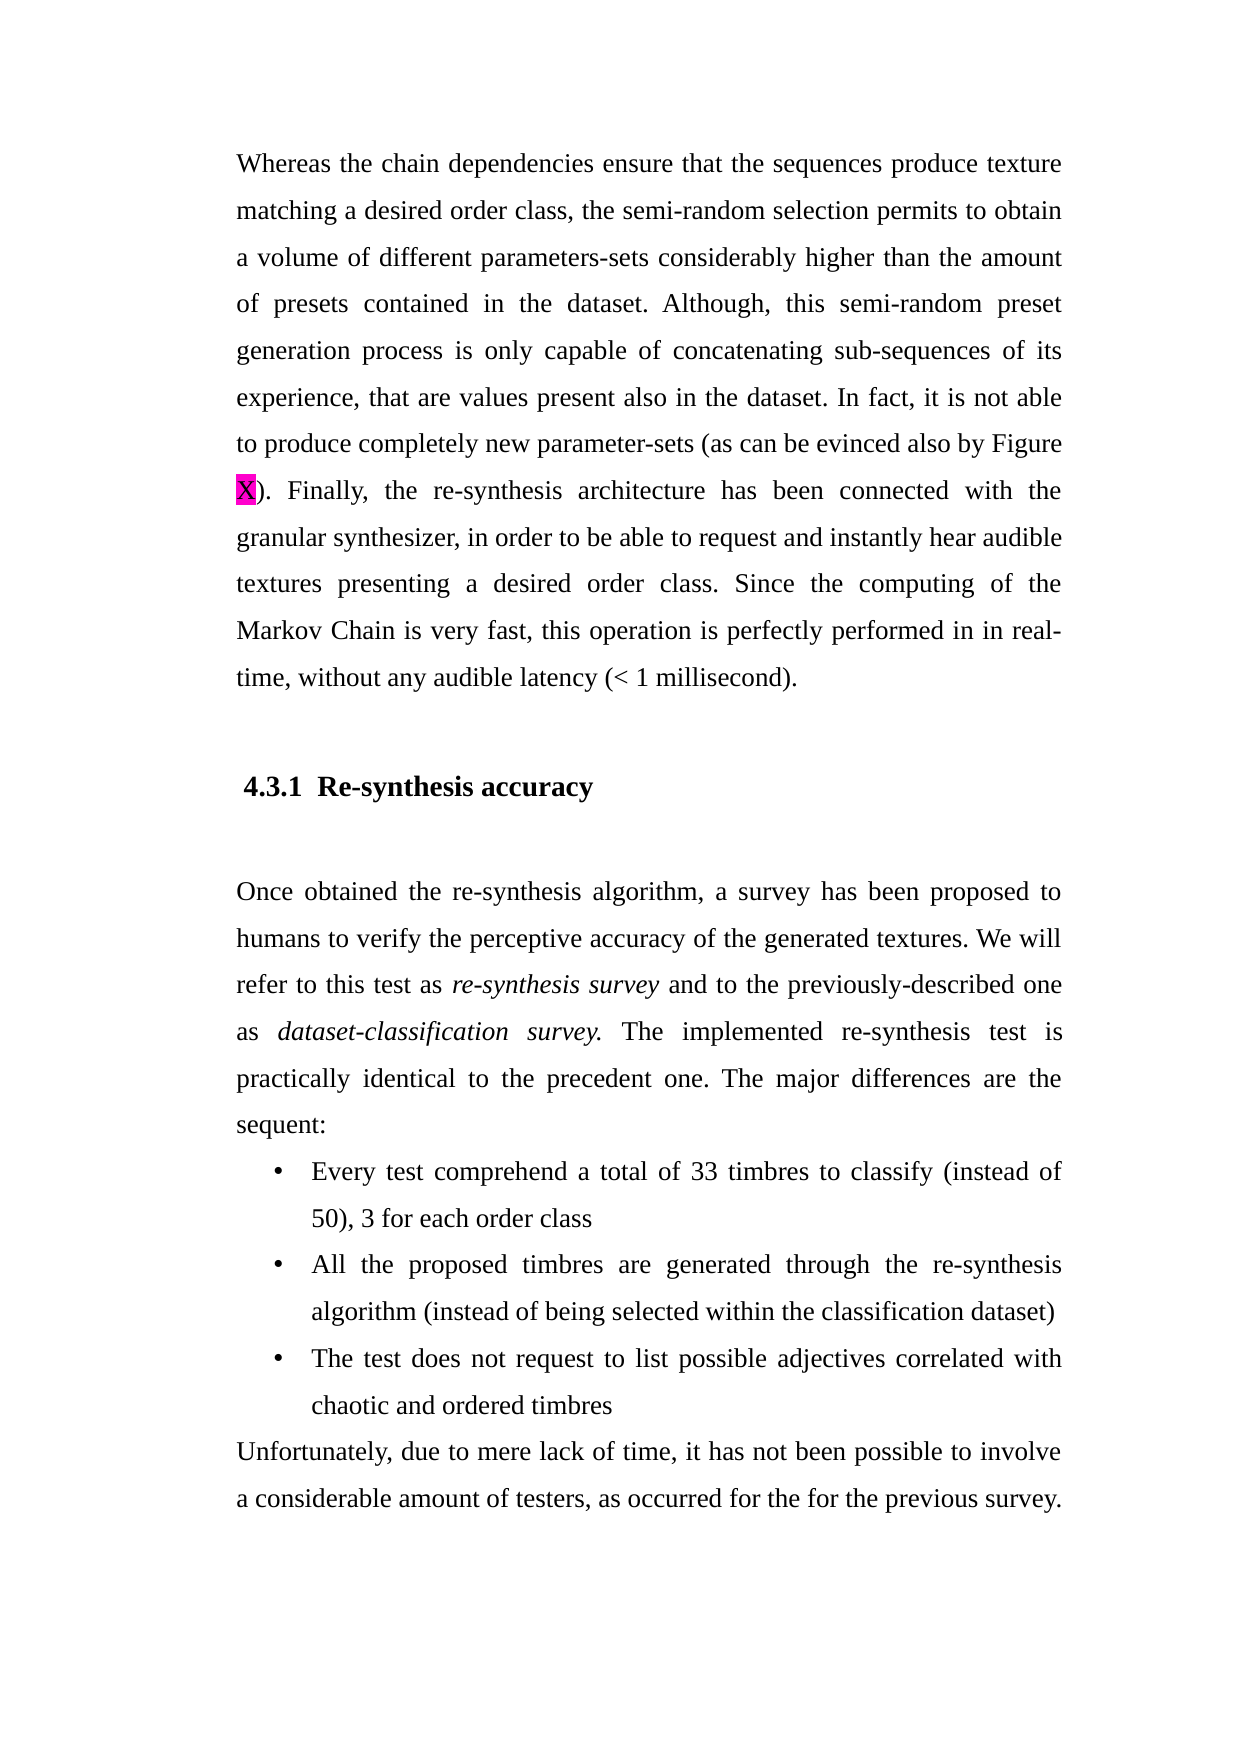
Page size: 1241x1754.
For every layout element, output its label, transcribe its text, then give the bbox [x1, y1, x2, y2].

list The test does not request to list possible adjectives correlated with chaotic and ordered timbres [274, 1342, 1063, 1420]
list All the proposed timbres are generated through the re-synthesis algorithm (instead of being selected within the classification dataset) [274, 1248, 1063, 1326]
text Unfortunately, due to mere lack of time, it has not been possible to involve a considerable amount of testers, as occurred for the for the previous survey. [236, 1435, 1063, 1513]
list Every test comprehend a total of 33 timbres to classify (instead of 50), 3 for each order class [274, 1155, 1063, 1233]
text Once obtained the re-synthesis algorithm, a survey has been proposed to humans to verify the perceptive accuracy of the generated textures. We will refer to this test as re-synthesis survey and to the previously-described one as dataset-classification survey. The implemented re-synthesis test is practically identical to the precedent one. The major differences are the sequent: [236, 875, 1063, 1139]
text Whereas the chain dependencies ensure that the sequences produce texture matching a desired order class, the semi-random selection permits to obtain a volume of different parameters-sets considerably higher than the amount of presets contained in the dataset. Although, this semi-random preset generation process is only capable of concatenating sub-sequences of its experience, that are values present also in the dataset. In fact, it is not able to produce completely new parameter-sets (as can be evinced also by Figure X). Finally, the re-synthesis architecture has been connected with the granular synthesizer, in order to be able to request and instantly hear audible textures presenting a desired order class. Since the computing of the Markov Chain is very fast, this operation is perfectly performed in in real-time, without any audible latency (< 1 millisecond). [236, 148, 1063, 692]
subtitle Re-synthesis accuracy [236, 769, 1063, 803]
